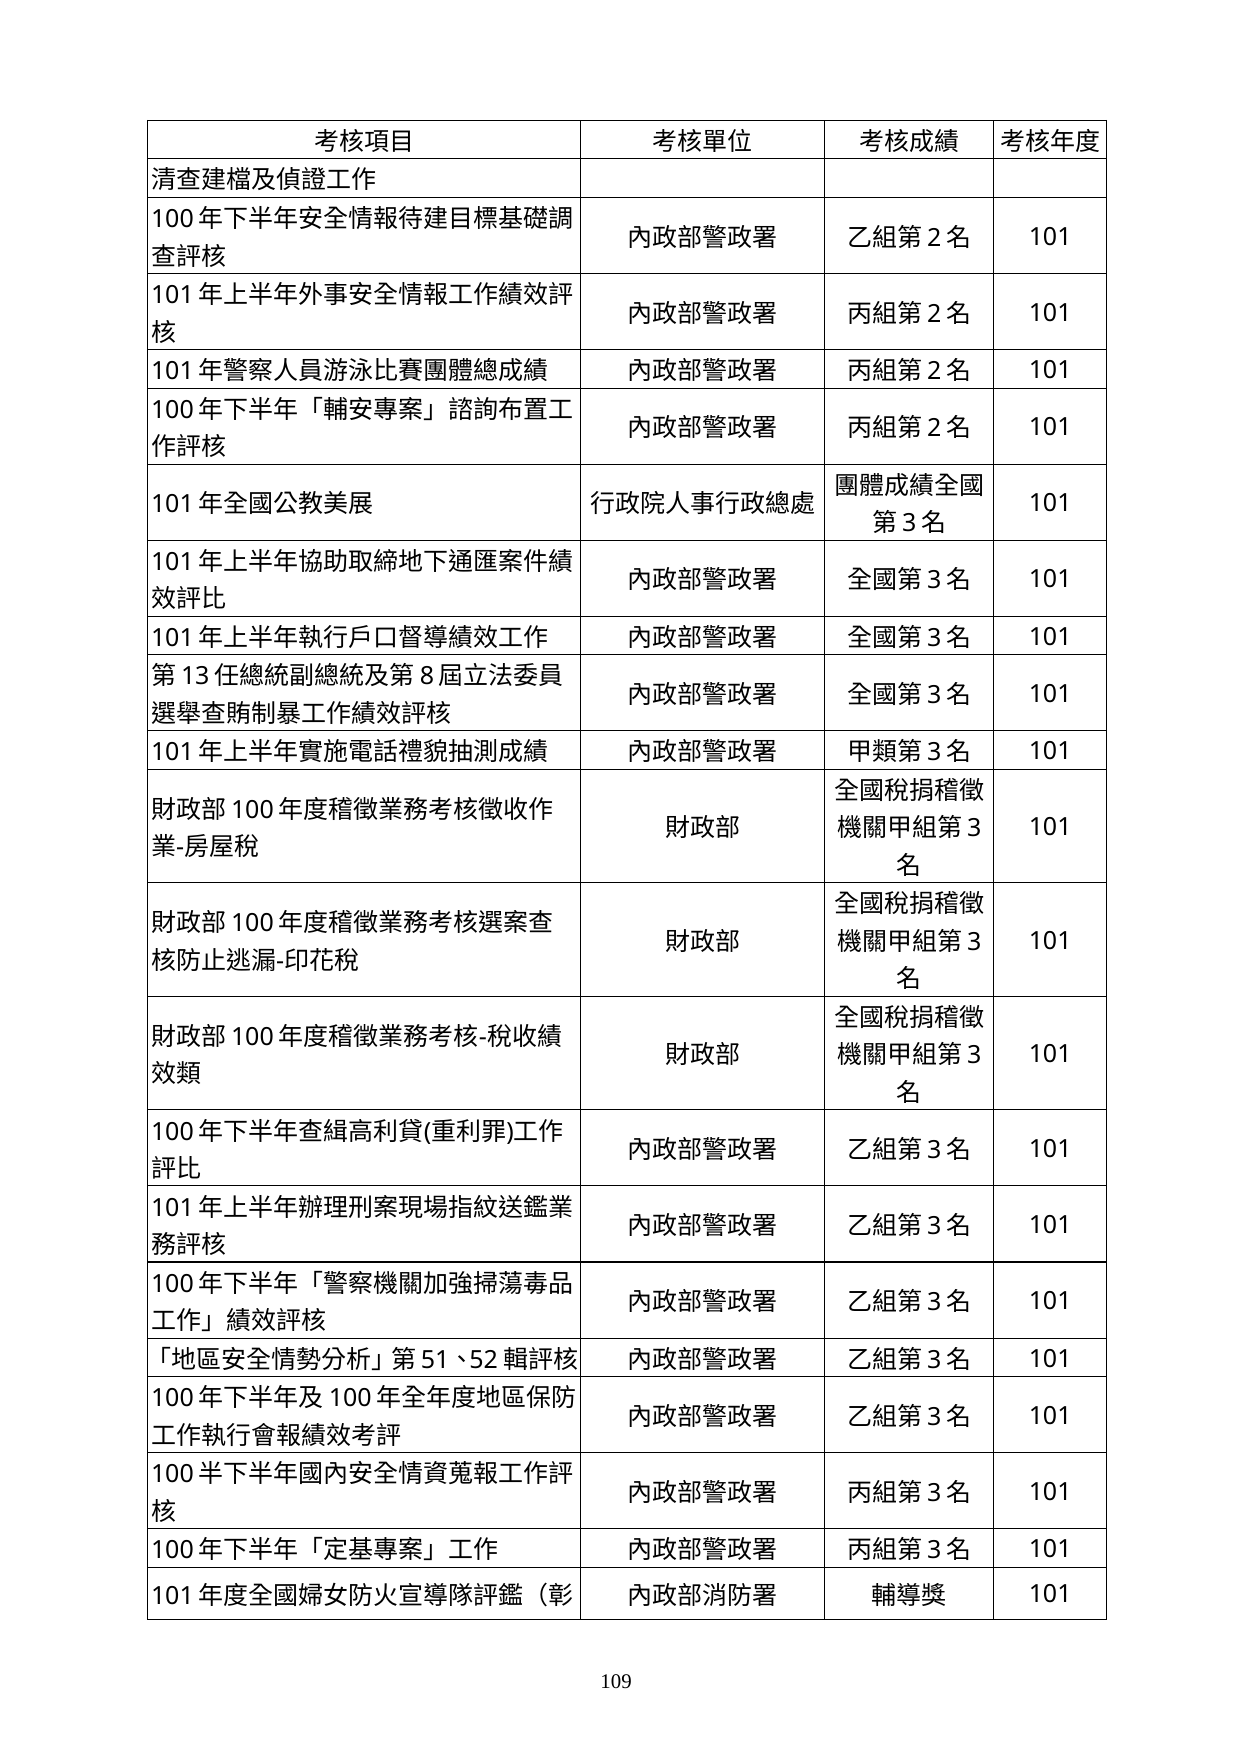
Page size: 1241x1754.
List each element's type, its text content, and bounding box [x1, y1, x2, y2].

table_cell 101 [994, 350, 1106, 387]
table_cell 內政部警政署 [581, 655, 824, 730]
table_cell 101 [994, 389, 1106, 463]
table_cell 丙組第3名 [825, 1529, 993, 1567]
table_cell 101年上半年辦理刑案現場指紋送鑑業務評核 [148, 1186, 580, 1261]
table_cell 全國第3名 [825, 617, 993, 654]
table_cell 行政院人事行政總處 [581, 465, 824, 539]
table_cell 甲類第3名 [825, 731, 993, 769]
table_cell 101 [994, 1186, 1106, 1261]
table_cell 101年警察人員游泳比賽團體總成績 [148, 350, 580, 387]
table_cell 全國第3名 [825, 541, 993, 616]
table_header 考核成績 [825, 121, 993, 158]
table_cell [994, 159, 1106, 197]
table_cell 101年上半年執行戶口督導績效工作 [148, 617, 580, 654]
table_cell 內政部警政署 [581, 350, 824, 387]
table_cell 100年下半年查緝高利貸(重利罪)工作評比 [148, 1110, 580, 1185]
table_cell 101 [994, 770, 1106, 882]
table_cell 丙組第2名 [825, 274, 993, 349]
table_cell 101 [994, 883, 1106, 996]
table_cell [581, 159, 824, 197]
table_cell 乙組第3名 [825, 1339, 993, 1376]
table_cell 全國稅捐稽徵機關甲組第3名 [825, 883, 993, 996]
table_cell 乙組第3名 [825, 1186, 993, 1261]
table_cell 100半下半年國內安全情資蒐報工作評核 [148, 1453, 580, 1528]
table_cell 101 [994, 541, 1106, 616]
table_cell 101年度全國婦女防火宣導隊評鑑（彰 [148, 1568, 580, 1619]
table_cell 101 [994, 274, 1106, 349]
table_cell 財政部 [581, 883, 824, 996]
table_cell 內政部警政署 [581, 1453, 824, 1528]
table_cell 101 [994, 617, 1106, 654]
table_cell 丙組第3名 [825, 1453, 993, 1528]
table_cell 101 [994, 1453, 1106, 1528]
table_cell 101 [994, 1377, 1106, 1452]
table_cell 丙組第2名 [825, 350, 993, 387]
table_cell 101年全國公教美展 [148, 465, 580, 539]
table_cell 乙組第3名 [825, 1110, 993, 1185]
table_cell 101 [994, 731, 1106, 769]
table_cell 101 [994, 1110, 1106, 1185]
table_cell 內政部消防署 [581, 1568, 824, 1619]
table_cell 101 [994, 198, 1106, 273]
table_cell 乙組第3名 [825, 1263, 993, 1337]
table_cell 乙組第3名 [825, 1377, 993, 1452]
table_cell 101 [994, 1568, 1106, 1619]
table_cell 101 [994, 997, 1106, 1109]
table_cell 100年下半年「警察機關加強掃蕩毒品工作」績效評核 [148, 1263, 580, 1337]
table_cell 內政部警政署 [581, 1377, 824, 1452]
table_cell 內政部警政署 [581, 731, 824, 769]
table_cell 101 [994, 1339, 1106, 1376]
table_cell [825, 159, 993, 197]
table_cell 團體成績全國第3名 [825, 465, 993, 539]
table_cell 丙組第2名 [825, 389, 993, 463]
table_cell 101年上半年協助取締地下通匯案件績效評比 [148, 541, 580, 616]
table_cell 101 [994, 465, 1106, 539]
table_cell 第13任總統副總統及第8屆立法委員選舉查賄制暴工作績效評核 [148, 655, 580, 730]
table_cell 內政部警政署 [581, 541, 824, 616]
table_header 考核項目 [148, 121, 580, 158]
table_cell 財政部 [581, 770, 824, 882]
table_cell 財政部100年度稽徵業務考核-稅收績效類 [148, 997, 580, 1109]
table_cell 內政部警政署 [581, 617, 824, 654]
table_cell 內政部警政署 [581, 274, 824, 349]
table_cell 輔導獎 [825, 1568, 993, 1619]
table_cell 清查建檔及偵證工作 [148, 159, 580, 197]
table_cell 100年下半年安全情報待建目標基礎調查評核 [148, 198, 580, 273]
table_cell 內政部警政署 [581, 198, 824, 273]
table_cell 乙組第2名 [825, 198, 993, 273]
table_cell 101年上半年實施電話禮貌抽測成績 [148, 731, 580, 769]
table_cell 101 [994, 1529, 1106, 1567]
table_cell 101年上半年外事安全情報工作績效評核 [148, 274, 580, 349]
table_cell 財政部 [581, 997, 824, 1109]
table_cell 「地區安全情勢分析」第51、52輯評核 [148, 1339, 580, 1376]
table_cell 101 [994, 1263, 1106, 1337]
table_cell 內政部警政署 [581, 1110, 824, 1185]
table_cell 內政部警政署 [581, 1339, 824, 1376]
table_header 考核單位 [581, 121, 824, 158]
table_cell 全國稅捐稽徵機關甲組第3名 [825, 770, 993, 882]
table_cell 內政部警政署 [581, 1529, 824, 1567]
table_cell 101 [994, 655, 1106, 730]
table_cell 全國稅捐稽徵機關甲組第3名 [825, 997, 993, 1109]
table_cell 100年下半年及100年全年度地區保防工作執行會報績效考評 [148, 1377, 580, 1452]
table_cell 內政部警政署 [581, 1186, 824, 1261]
table_header 考核年度 [994, 121, 1106, 158]
table_cell 內政部警政署 [581, 389, 824, 463]
table_cell 財政部100年度稽徵業務考核選案查核防止逃漏-印花稅 [148, 883, 580, 996]
table_cell 100年下半年「輔安專案」諮詢布置工作評核 [148, 389, 580, 463]
table_cell 財政部100年度稽徵業務考核徵收作業-房屋稅 [148, 770, 580, 882]
table_cell 100年下半年「定基專案」工作 [148, 1529, 580, 1567]
table_cell 內政部警政署 [581, 1263, 824, 1337]
table_cell 全國第3名 [825, 655, 993, 730]
